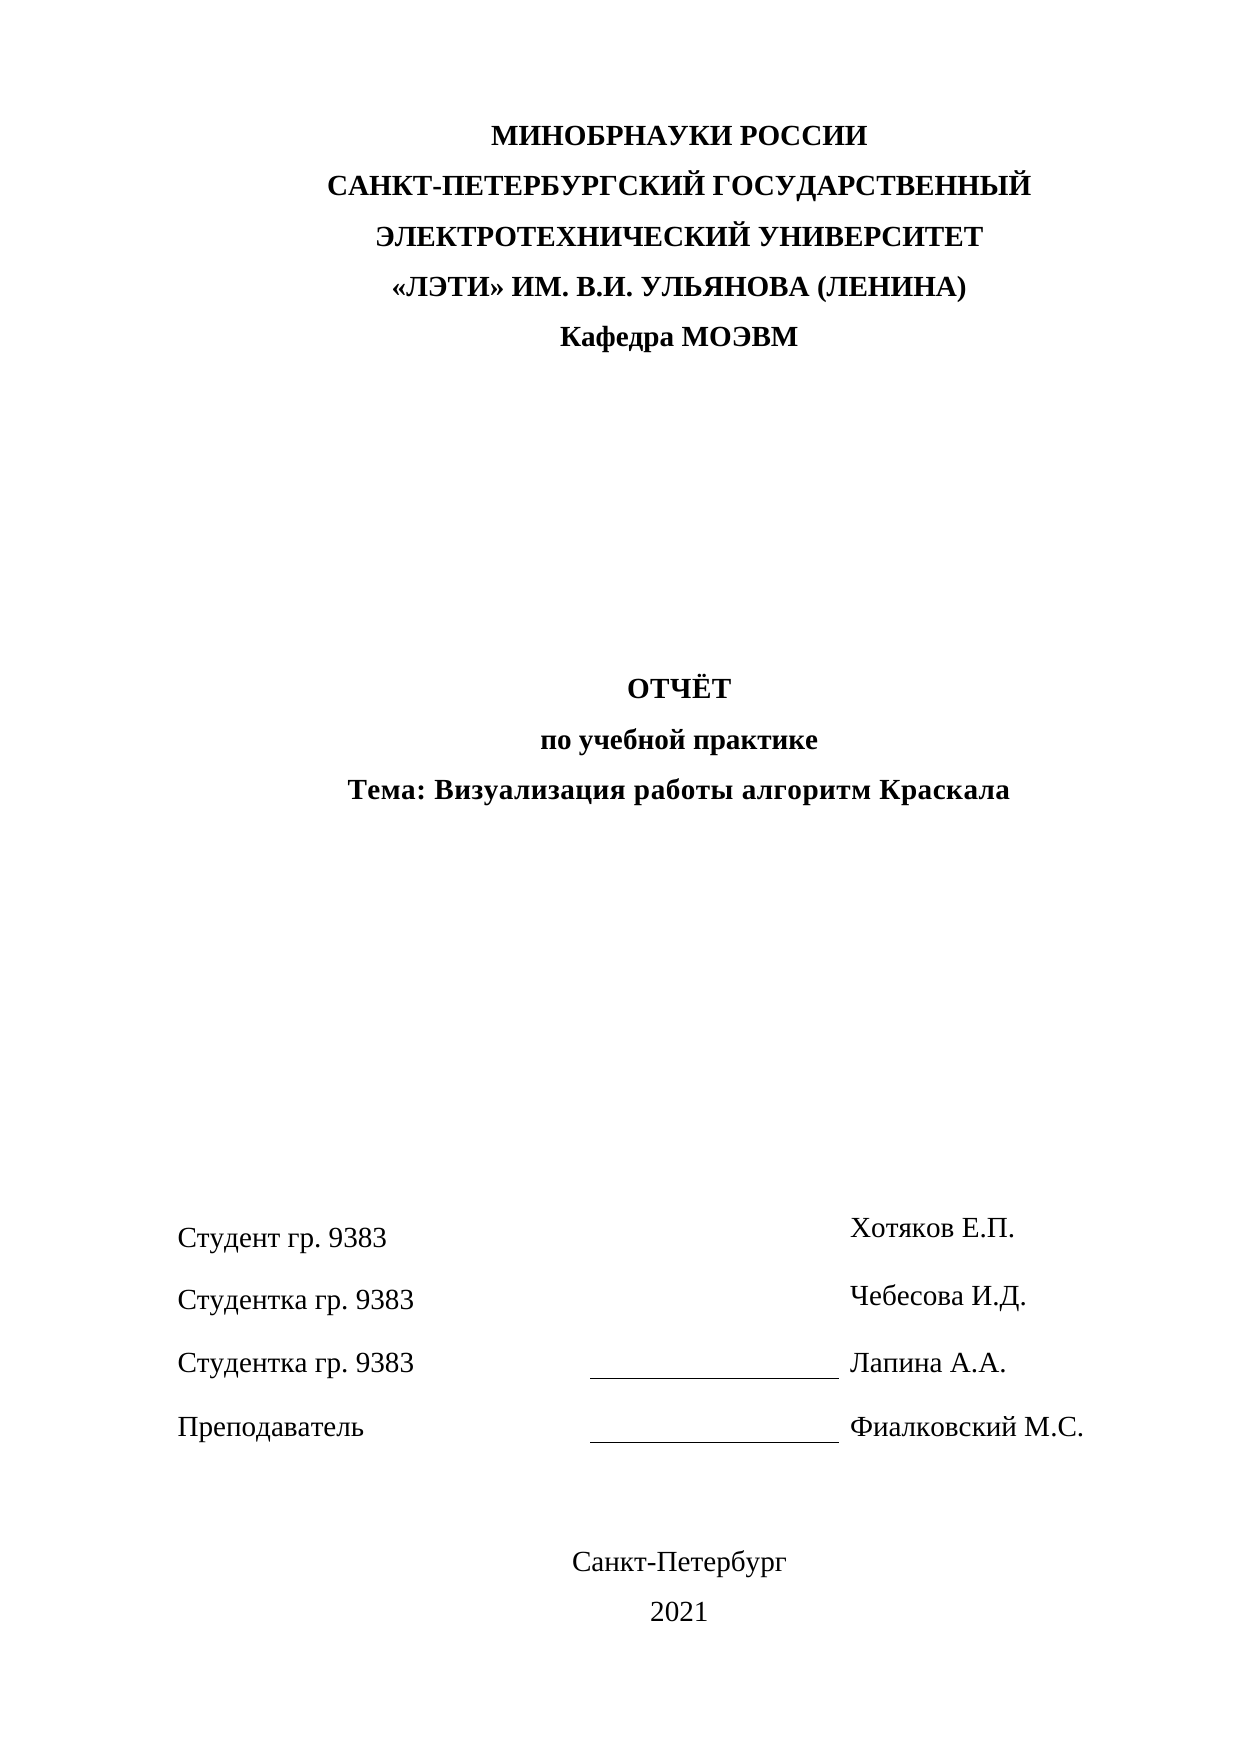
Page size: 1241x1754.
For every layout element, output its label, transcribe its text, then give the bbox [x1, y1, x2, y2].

text Санкт-Петербургский государственный [177, 168, 1181, 202]
table_header Хотяков Е.П. Чебесова И.Д. Лапина А.А. [839, 1211, 1170, 1378]
text Кафедра МОЭВМ [177, 319, 1181, 353]
text по учебной практике [177, 722, 1181, 755]
table_cell Фиалковский М.С. [839, 1378, 1170, 1442]
table_cell [590, 1379, 839, 1442]
text «ЛЭТИ» им. В.И. Ульянова (Ленина) [177, 269, 1181, 303]
text Отчёт [177, 672, 1181, 705]
text Тема: Визуализация работы алгоритм Краскала [177, 772, 1181, 806]
table_header Студент гр. 9383 Студентка гр. 9383 Студентка гр. 9383 [166, 1211, 590, 1378]
text 2021 [177, 1594, 1181, 1628]
table_header [590, 1211, 839, 1378]
text электротехнический университет [177, 219, 1181, 252]
text МИНОБРНАУКИ РОССИИ [177, 118, 1181, 152]
text Санкт-Петербург [177, 1544, 1181, 1577]
table_cell Преподаватель [166, 1378, 590, 1442]
